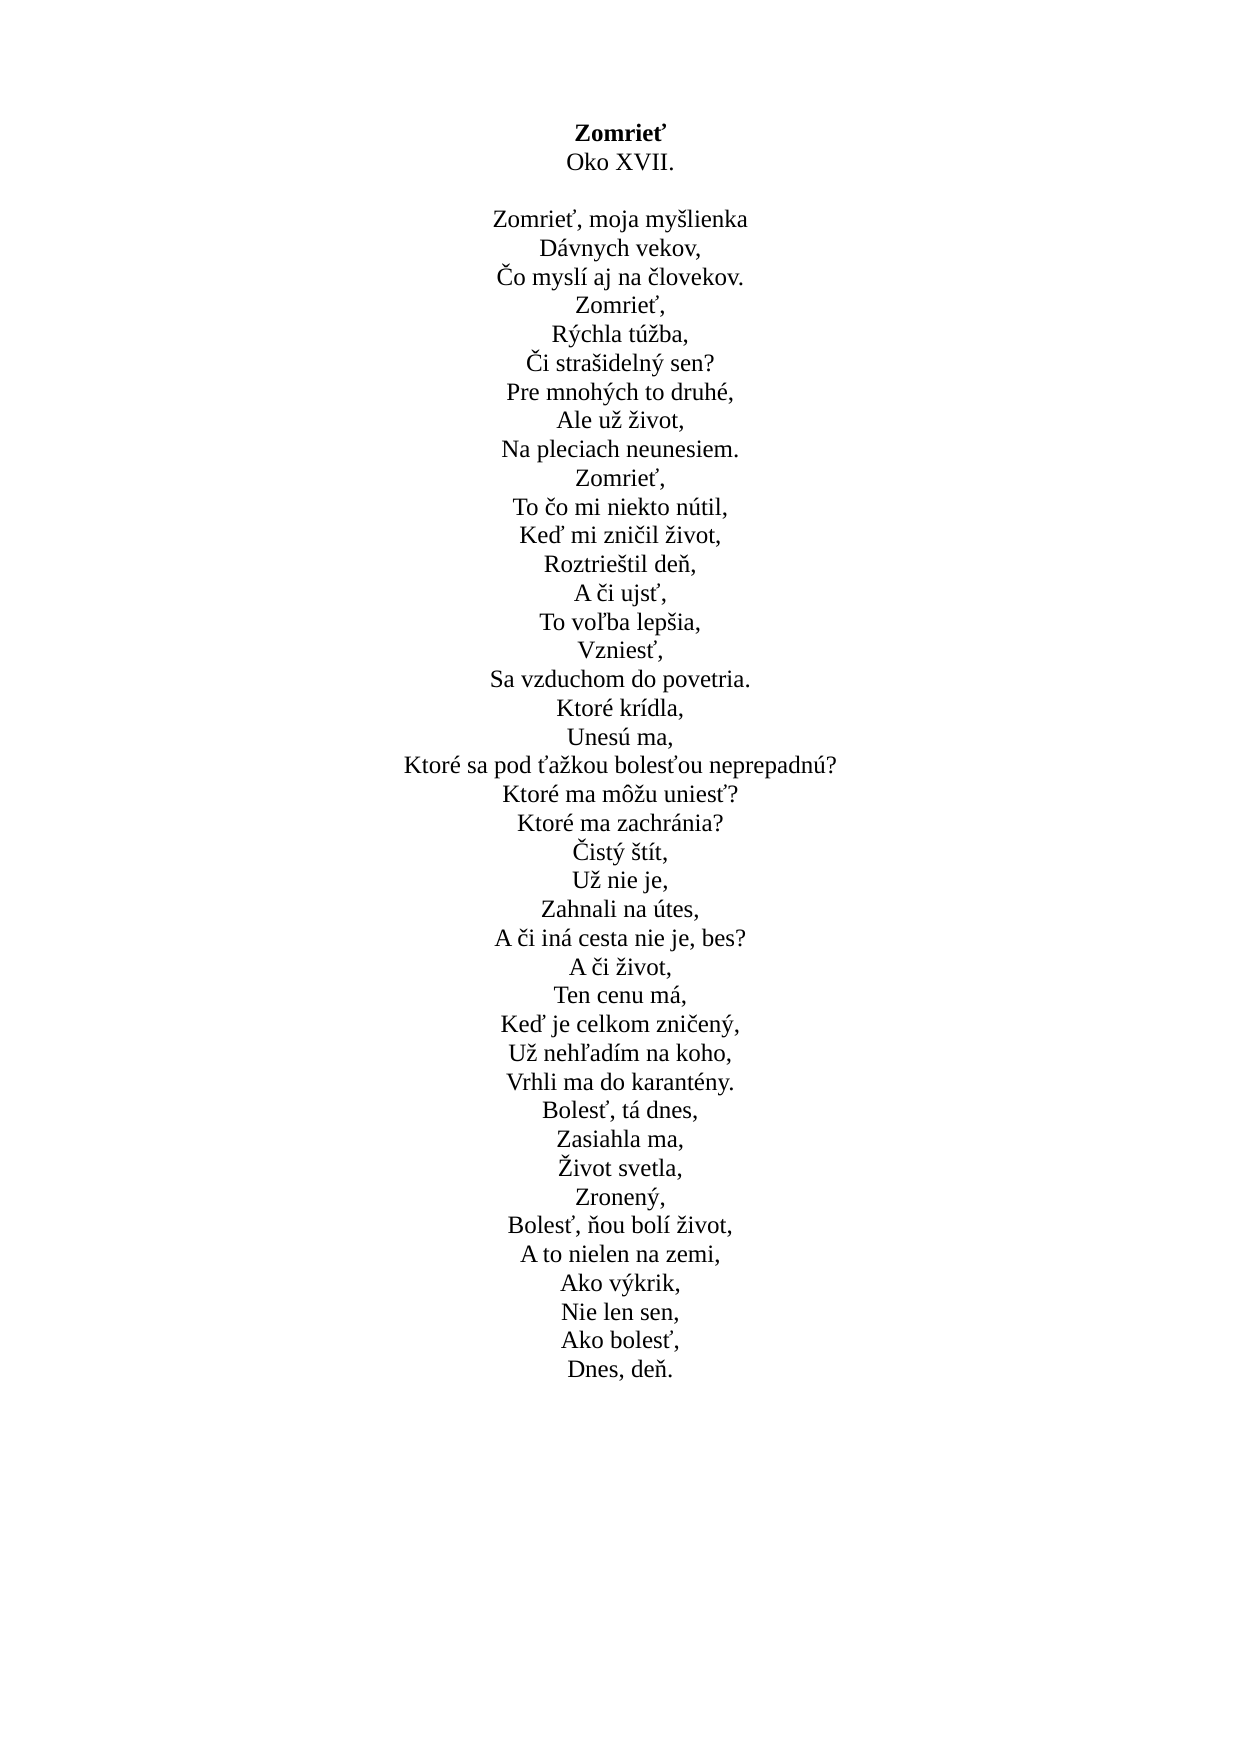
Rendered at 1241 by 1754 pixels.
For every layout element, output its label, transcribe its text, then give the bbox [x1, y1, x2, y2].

text Už nehľadím na koho, [118, 1038, 1122, 1067]
text Ktoré krídla, [118, 693, 1122, 722]
text Dávnych vekov, [118, 233, 1122, 262]
text Keď je celkom zničený, [118, 1009, 1122, 1038]
text Ako bolesť, [118, 1326, 1122, 1354]
text Zomrieť, [118, 291, 1122, 319]
text Zomrieť, [118, 463, 1122, 492]
text A či ujsť, [118, 578, 1122, 607]
text Oko XVII. [118, 147, 1122, 176]
text Ktoré ma môžu uniesť? [118, 779, 1122, 808]
text Ale už život, [118, 406, 1122, 434]
text Ktoré ma zachránia? [118, 808, 1122, 837]
text Vrhli ma do karantény. [118, 1067, 1122, 1096]
text Ako výkrik, [118, 1268, 1122, 1297]
text Unesú ma, [118, 722, 1122, 751]
text A či iná cesta nie je, bes? [118, 923, 1122, 952]
text Bolesť, ňou bolí život, [118, 1211, 1122, 1239]
text Ktoré sa pod ťažkou bolesťou neprepadnú? [118, 751, 1122, 779]
text Nie len sen, [118, 1297, 1122, 1326]
text Čo myslí aj na človekov. [118, 262, 1122, 291]
text To čo mi niekto nútil, [118, 492, 1122, 521]
text Zronený, [118, 1182, 1122, 1211]
text Pre mnohých to druhé, [118, 377, 1122, 406]
text Zahnali na útes, [118, 894, 1122, 923]
text Ten cenu má, [118, 981, 1122, 1009]
text Vzniesť, [118, 636, 1122, 664]
text Rýchla túžba, [118, 319, 1122, 348]
text Zomrieť [118, 118, 1122, 147]
text Život svetla, [118, 1153, 1122, 1182]
text A či život, [118, 952, 1122, 981]
text To voľba lepšia, [118, 607, 1122, 636]
text Na pleciach neunesiem. [118, 434, 1122, 463]
text Dnes, deň. [118, 1354, 1122, 1383]
text Čistý štít, [118, 837, 1122, 866]
text Roztrieštil deň, [118, 549, 1122, 578]
text Už nie je, [118, 866, 1122, 894]
text Bolesť, tá dnes, [118, 1096, 1122, 1124]
text Sa vzduchom do povetria. [118, 664, 1122, 693]
text A to nielen na zemi, [118, 1239, 1122, 1268]
text Zomrieť, moja myšlienka [118, 204, 1122, 233]
text Keď mi zničil život, [118, 521, 1122, 549]
text Či strašidelný sen? [118, 348, 1122, 377]
text Zasiahla ma, [118, 1124, 1122, 1153]
